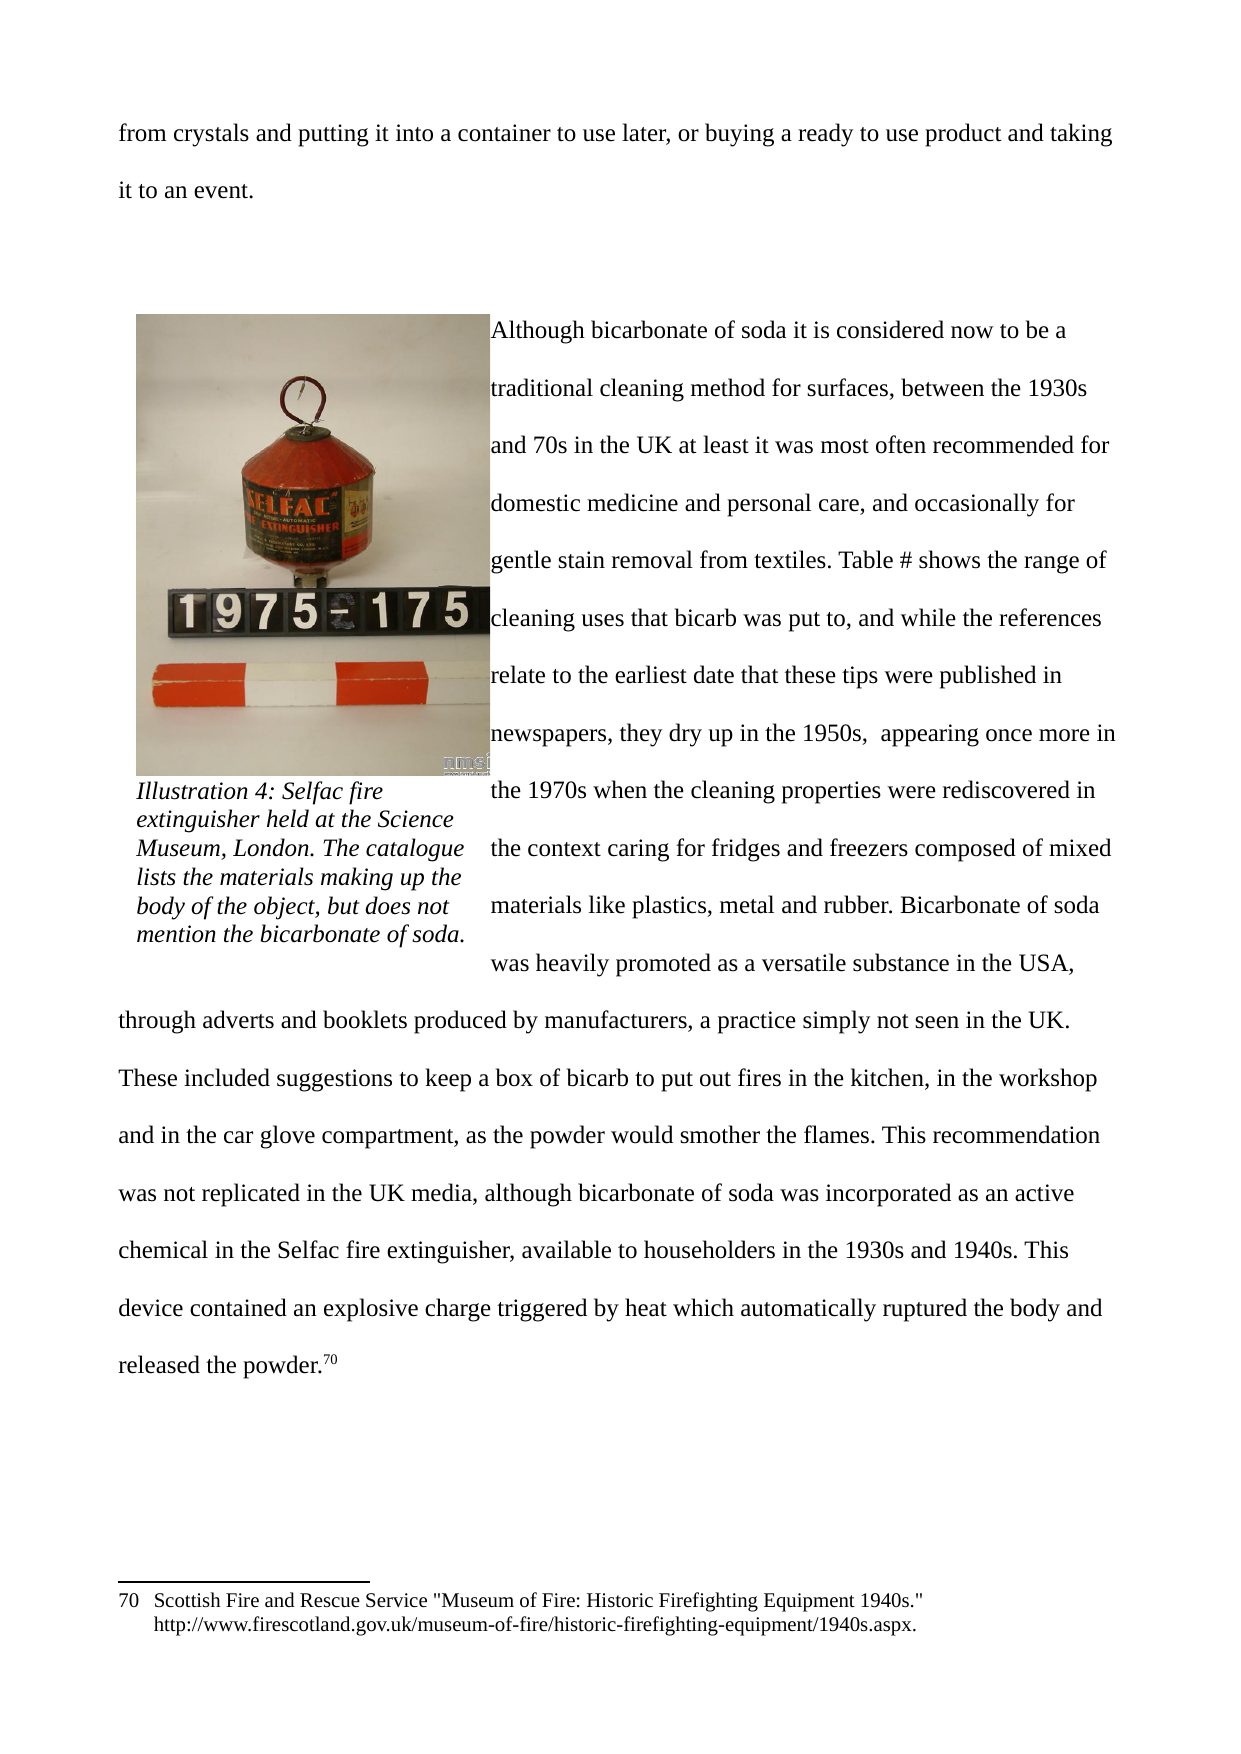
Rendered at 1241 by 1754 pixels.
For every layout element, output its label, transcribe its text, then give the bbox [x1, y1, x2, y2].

text Although bicarbonate of soda it is considered now to be a traditional cleaning method for surfaces, between the 1930s and 70s in the UK at least it was most often recommended for domestic medicine and personal care, and occasionally for gentle stain removal from textiles. Table # shows the range of cleaning uses that bicarb was put to, and while the references relate to the earliest date that these tips were published in newspapers, they dry up in the 1950s, appearing once more in the 1970s when the cleaning properties were rediscovered in the context caring for fridges and freezers composed of mixed materials like plastics, metal and rubber. Bicarbonate of soda was heavily promoted as a versatile substance in the USA, through adverts and booklets produced by manufacturers, a practice simply not seen in the UK. These included suggestions to keep a box of bicarb to put out fires in the kitchen, in the workshop and in the car glove compartment, as the powder would smother the flames. This recommendation was not replicated in the UK media, although bicarbonate of soda was incorporated as an active chemical in the Selfac fire extinguisher, available to householders in the 1930s and 1940s. This device contained an explosive charge triggered by heat which automatically ruptured the body and released the powder. [118, 316, 1122, 1379]
text Scottish Fire and Rescue Service "Museum of Fire: Historic Firefighting Equipment 1940s." http://www.firescotland.gov.uk/museum-of-fire/historic-firefighting-equipment/1940s.aspx. [118, 1588, 1122, 1636]
text Illustration 5: Selfac fire extinguisher held at the Science Museum, London. The catalogue lists the materials making up the body of the object, but does not mention the bicarbonate of soda. [136, 776, 490, 948]
text from crystals and putting it into a container to use later, or buying a ready to use product and taking it to an event. [118, 118, 1122, 204]
picture [136, 314, 491, 776]
